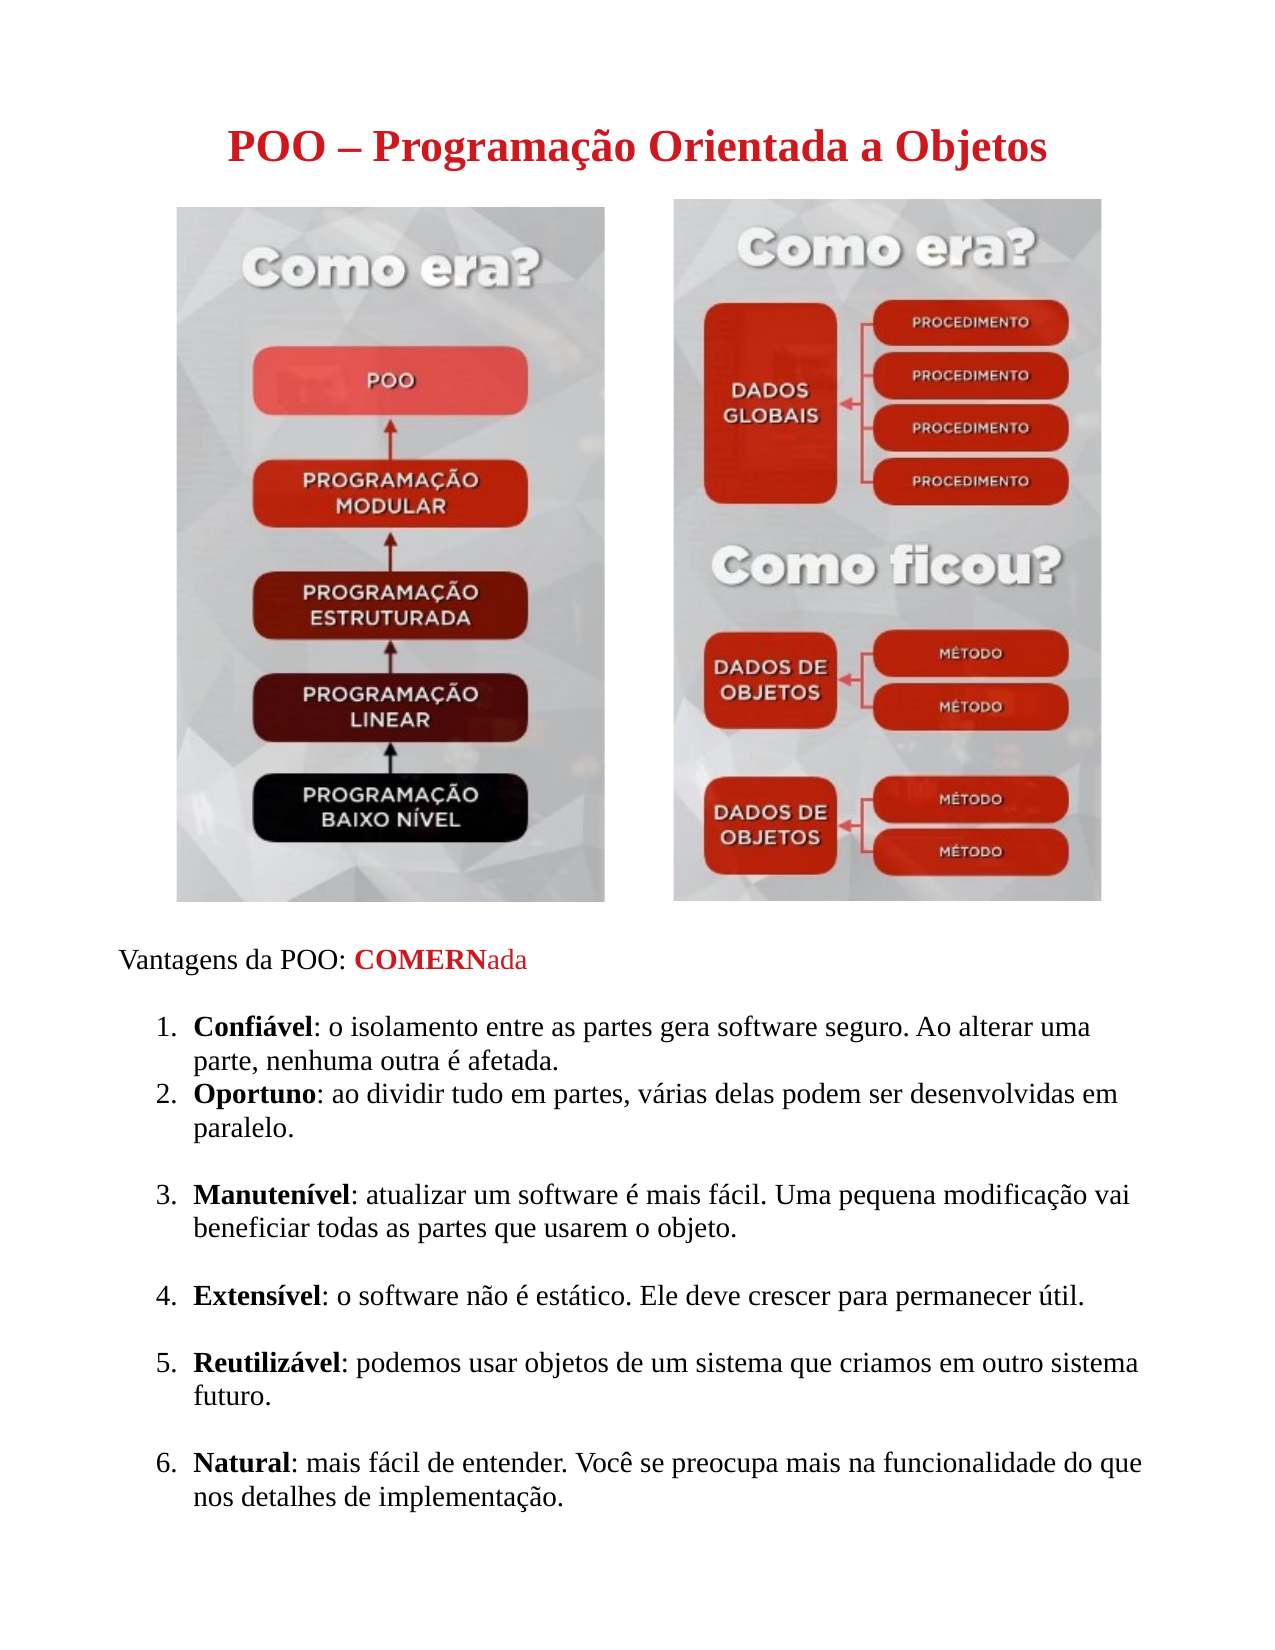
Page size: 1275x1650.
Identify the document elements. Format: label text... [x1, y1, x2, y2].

list Manutenível: atualizar um software é mais fácil. Uma pequena modificação vai beneficiar todas as partes que usarem o objeto. [156, 1177, 1157, 1278]
list Reutilizável: podemos usar objetos de um sistema que criamos em outro sistema futuro. [156, 1345, 1157, 1445]
list Confiável: o isolamento entre as partes gera software seguro. Ao alterar uma parte, nenhuma outra é afetada. [156, 1009, 1157, 1076]
text Vantagens da POO: COMERNada [118, 942, 1157, 976]
list Natural: mais fácil de entender. Você se preocupa mais na funcionalidade do que nos detalhes de implementação. [156, 1445, 1157, 1512]
picture [673, 199, 1102, 901]
text POO – Programação Orientada a Objetos [118, 118, 1157, 171]
list Extensível: o software não é estático. Ele deve crescer para permanecer útil. [156, 1278, 1157, 1345]
list Oportuno: ao dividir tudo em partes, várias delas podem ser desenvolvidas em paralelo. [156, 1076, 1157, 1177]
picture [176, 207, 605, 902]
